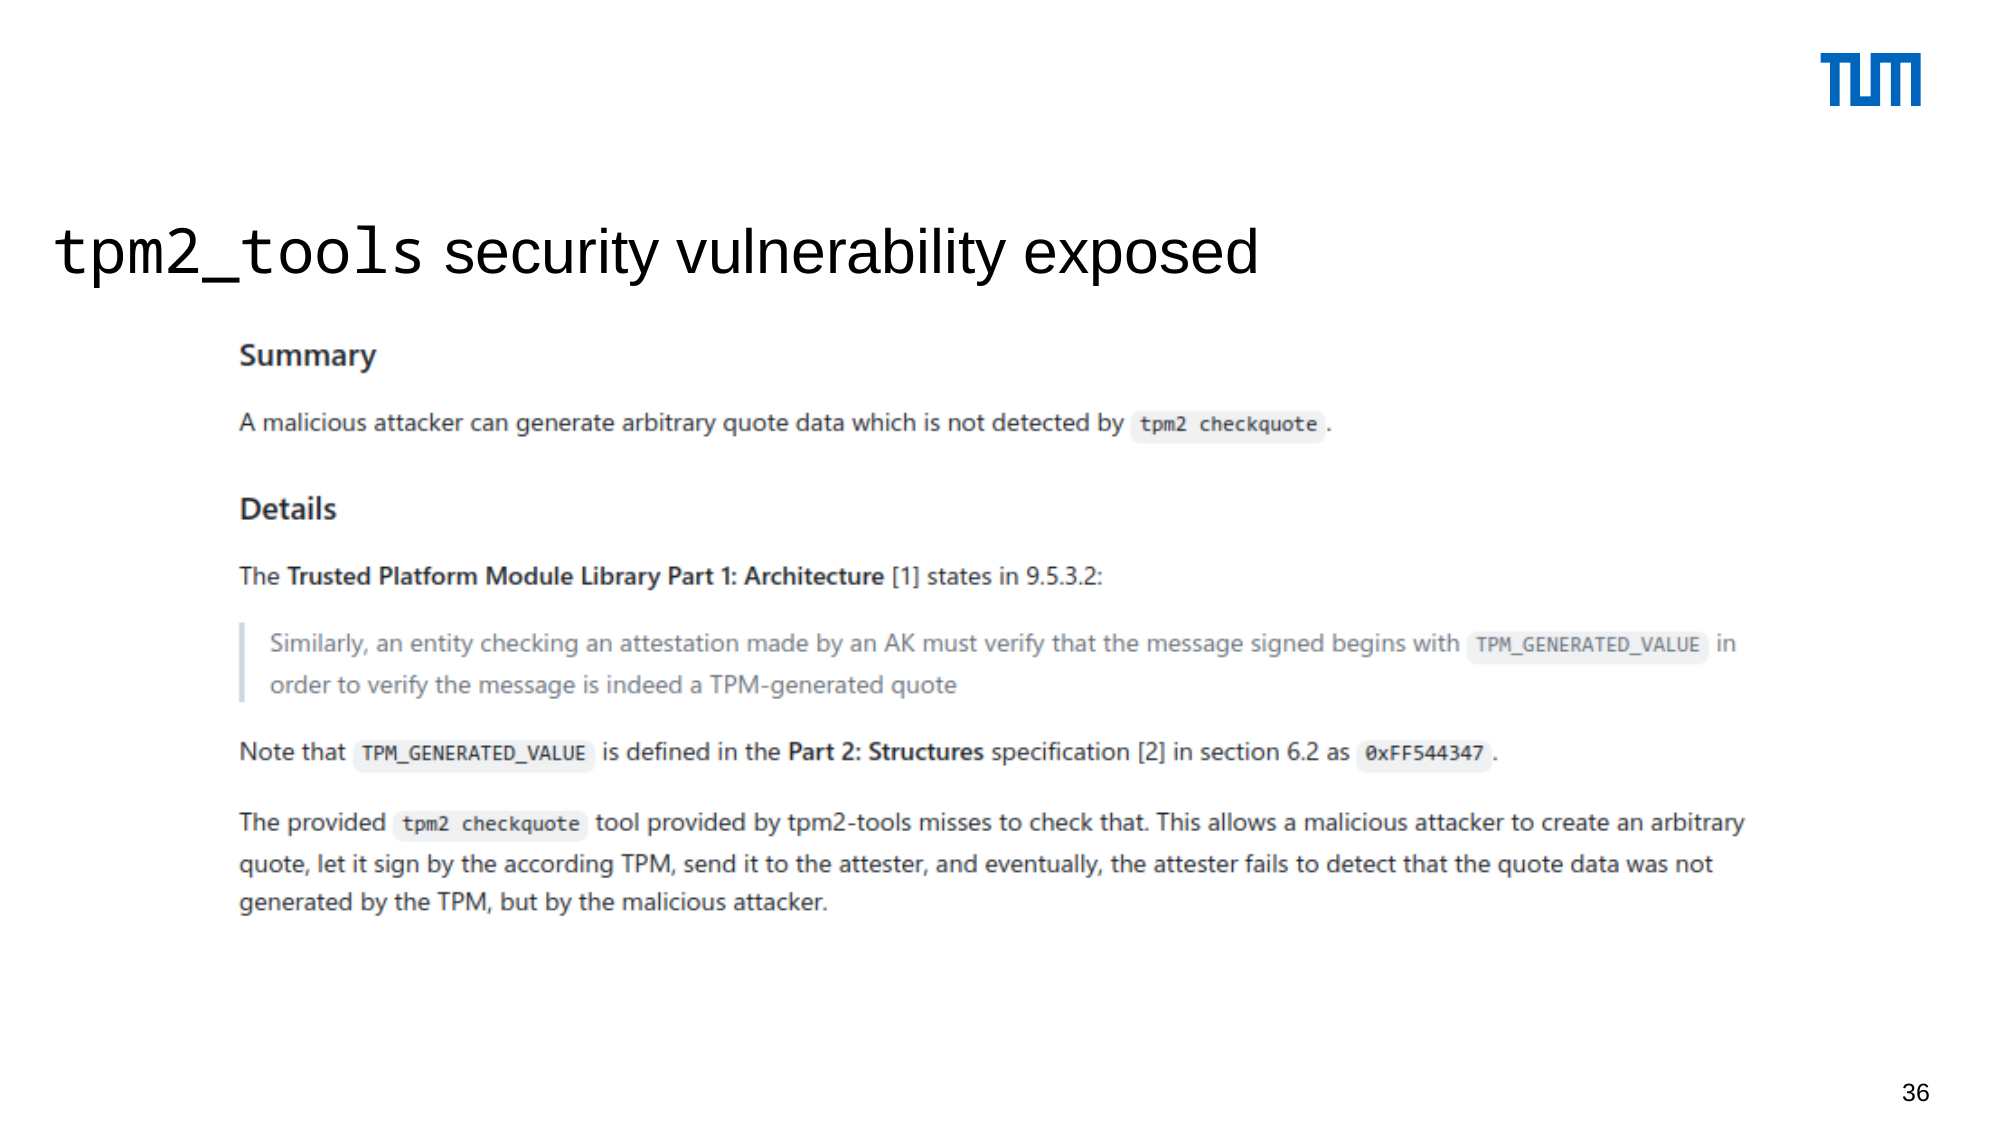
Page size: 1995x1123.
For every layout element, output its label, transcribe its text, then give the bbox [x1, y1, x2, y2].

picture [216, 330, 1778, 945]
title tpm2_tools security vulnerability exposed [52, 133, 1453, 280]
